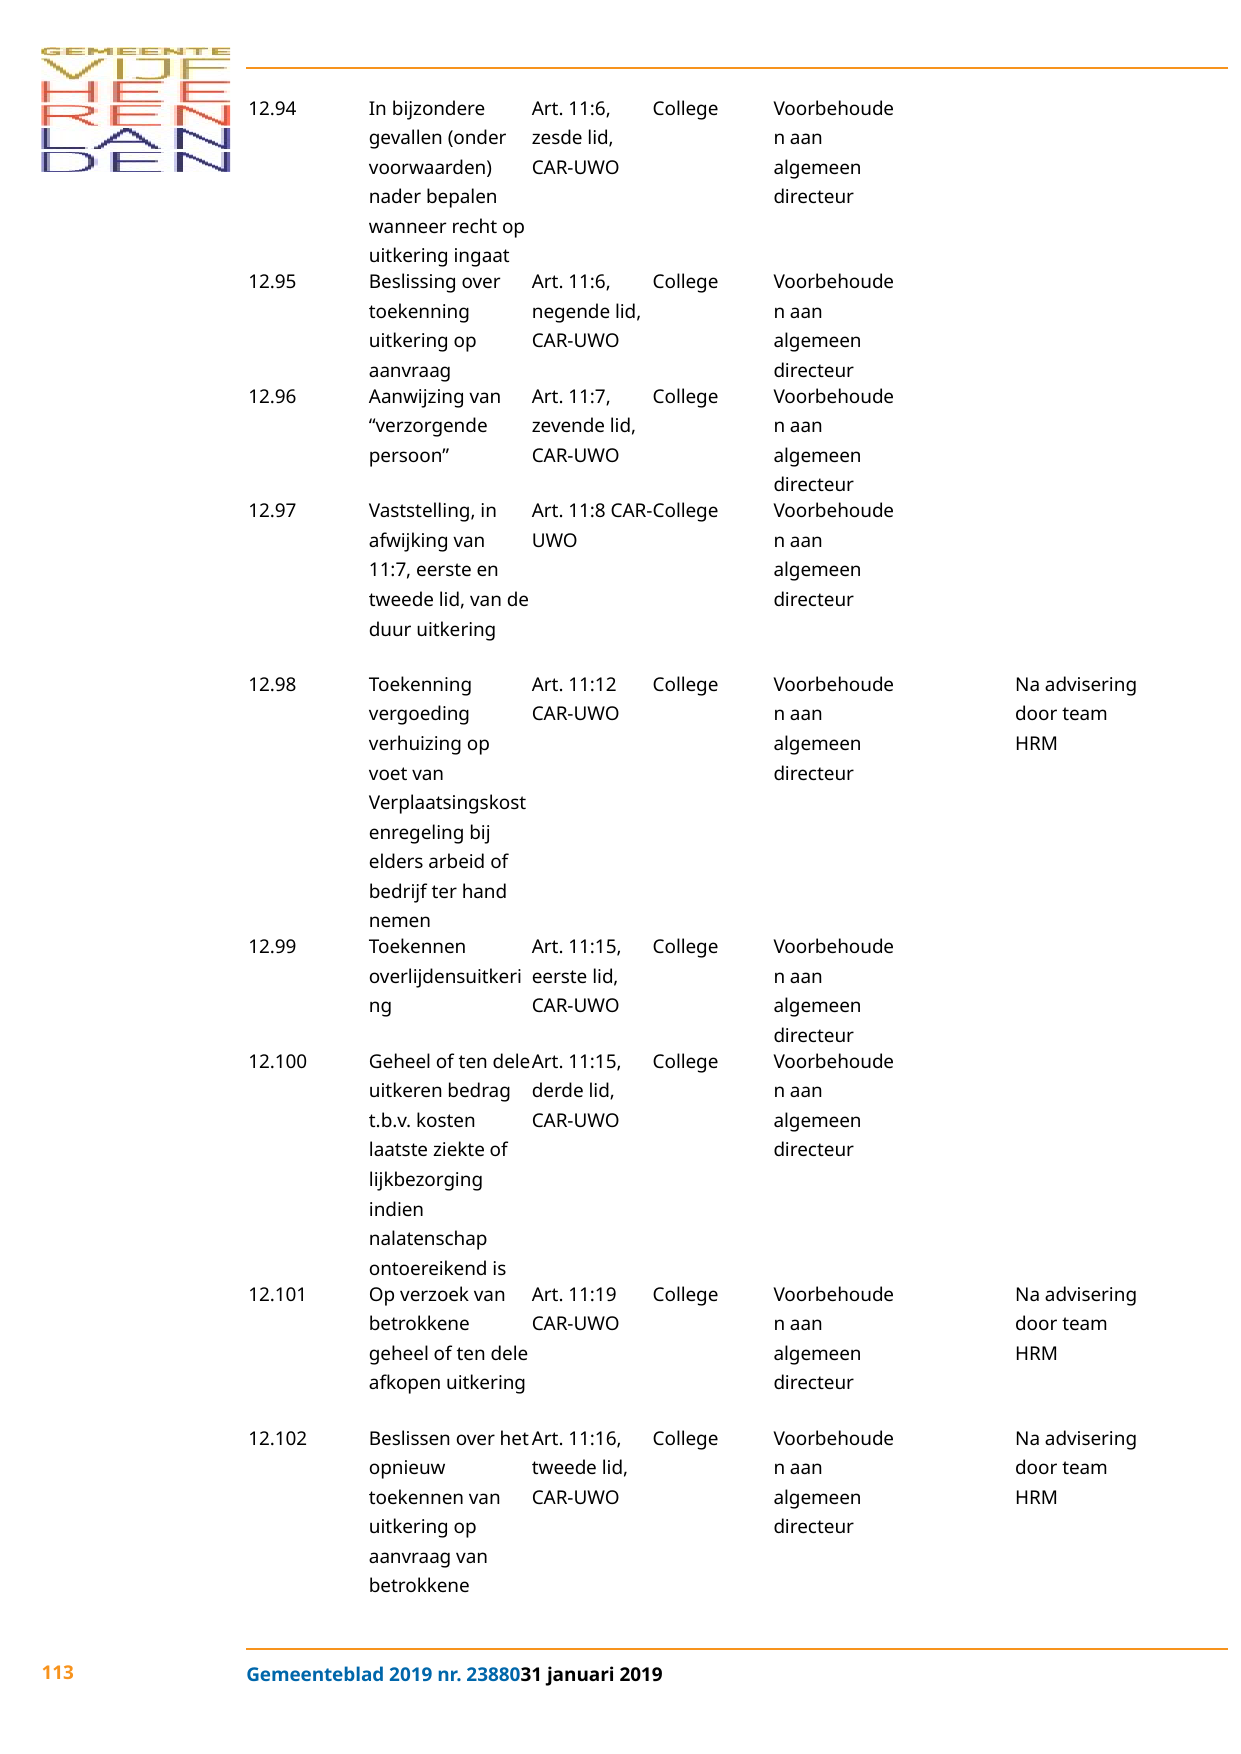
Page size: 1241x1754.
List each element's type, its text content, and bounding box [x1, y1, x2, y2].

table_cell Toekenning vergoeding verhuizing op voet van Verplaatsingskostenregeling bij elders arbeid of bedrijf ter hand nemen [369, 671, 532, 933]
table_cell [1015, 1048, 1152, 1281]
table_cell College [653, 671, 773, 933]
table_cell Art. 11:6, zesde lid, CAR-UWO [532, 95, 652, 268]
table_cell [1015, 383, 1152, 497]
table_cell Voorbehouden aan algemeen directeur [773, 95, 894, 268]
table_cell Na advisering door team HRM [1015, 1281, 1152, 1425]
table_cell Voorbehouden aan algemeen directeur [773, 383, 894, 497]
table_cell Toekennen overlijdensuitkering [369, 934, 532, 1048]
table_cell Voorbehouden aan algemeen directeur [773, 1425, 894, 1598]
table_cell [894, 1281, 1015, 1425]
table_cell Voorbehouden aan algemeen directeur [773, 934, 894, 1048]
table_cell College [653, 95, 773, 268]
table_cell College [653, 383, 773, 497]
table_cell Art. 11:15, derde lid, CAR-UWO [532, 1048, 652, 1281]
table_cell [1015, 269, 1152, 383]
picture [41, 47, 231, 172]
table_cell Art. 11:6, negende lid, CAR-UWO [532, 269, 652, 383]
table_cell Art. 11:12 CAR-UWO [532, 671, 652, 933]
table_cell Beslissen over het opnieuw toekennen van uitkering op aanvraag van betrokkene [369, 1425, 532, 1598]
table_cell Vaststelling, in afwijking van 11:7, eerste en tweede lid, van de duur uitkering [369, 498, 532, 671]
table_cell College [653, 1281, 773, 1425]
table_cell Voorbehouden aan algemeen directeur [773, 1048, 894, 1281]
table_cell Voorbehouden aan algemeen directeur [773, 671, 894, 933]
table_cell Art. 11:7, zevende lid, CAR-UWO [532, 383, 652, 497]
table_cell College [653, 1425, 773, 1598]
table_cell Na advisering door team HRM [1015, 671, 1152, 933]
table_cell [1015, 498, 1152, 671]
table_cell Art. 11:19 CAR-UWO [532, 1281, 652, 1425]
table_cell College [653, 498, 773, 671]
table_cell Art. 11:15, eerste lid, CAR-UWO [532, 934, 652, 1048]
table_cell Geheel of ten dele uitkeren bedrag t.b.v. kosten laatste ziekte of lijkbezorging indien nalatenschap ontoereikend is [369, 1048, 532, 1281]
table_cell Na advisering door team HRM [1015, 1425, 1152, 1598]
table_cell 12.99 [248, 934, 369, 1048]
table_cell [894, 269, 1015, 383]
table_cell 12.98 [248, 671, 369, 933]
table_cell [894, 671, 1015, 933]
table_cell [894, 934, 1015, 1048]
table_cell [894, 1048, 1015, 1281]
table_cell 12.101 [248, 1281, 369, 1425]
table_cell Voorbehouden aan algemeen directeur [773, 498, 894, 671]
table_cell 12.94 [248, 95, 369, 268]
table_cell Voorbehouden aan algemeen directeur [773, 1281, 894, 1425]
table_cell [1015, 95, 1152, 268]
table_cell Beslissing over toekenning uitkering op aanvraag [369, 269, 532, 383]
table_cell Op verzoek van betrokkene geheel of ten dele afkopen uitkering [369, 1281, 532, 1425]
table_cell In bijzondere gevallen (onder voorwaarden) nader bepalen wanneer recht op uitkering ingaat [369, 95, 532, 268]
table_cell 12.97 [248, 498, 369, 671]
table_cell Aanwijzing van “verzorgende persoon” [369, 383, 532, 497]
table_cell [894, 498, 1015, 671]
table_cell College [653, 269, 773, 383]
table_cell 12.102 [248, 1425, 369, 1598]
table_cell Voorbehouden aan algemeen directeur [773, 269, 894, 383]
table_cell College [653, 934, 773, 1048]
table_cell 12.100 [248, 1048, 369, 1281]
table_cell 12.96 [248, 383, 369, 497]
table_cell 12.95 [248, 269, 369, 383]
table_cell College [653, 1048, 773, 1281]
table_cell [894, 1425, 1015, 1598]
table_cell [894, 383, 1015, 497]
table_cell Art. 11:16, tweede lid, CAR-UWO [532, 1425, 652, 1598]
table_cell [894, 95, 1015, 268]
table_cell [1015, 934, 1152, 1048]
table_cell Art. 11:8 CAR-UWO [532, 498, 652, 671]
